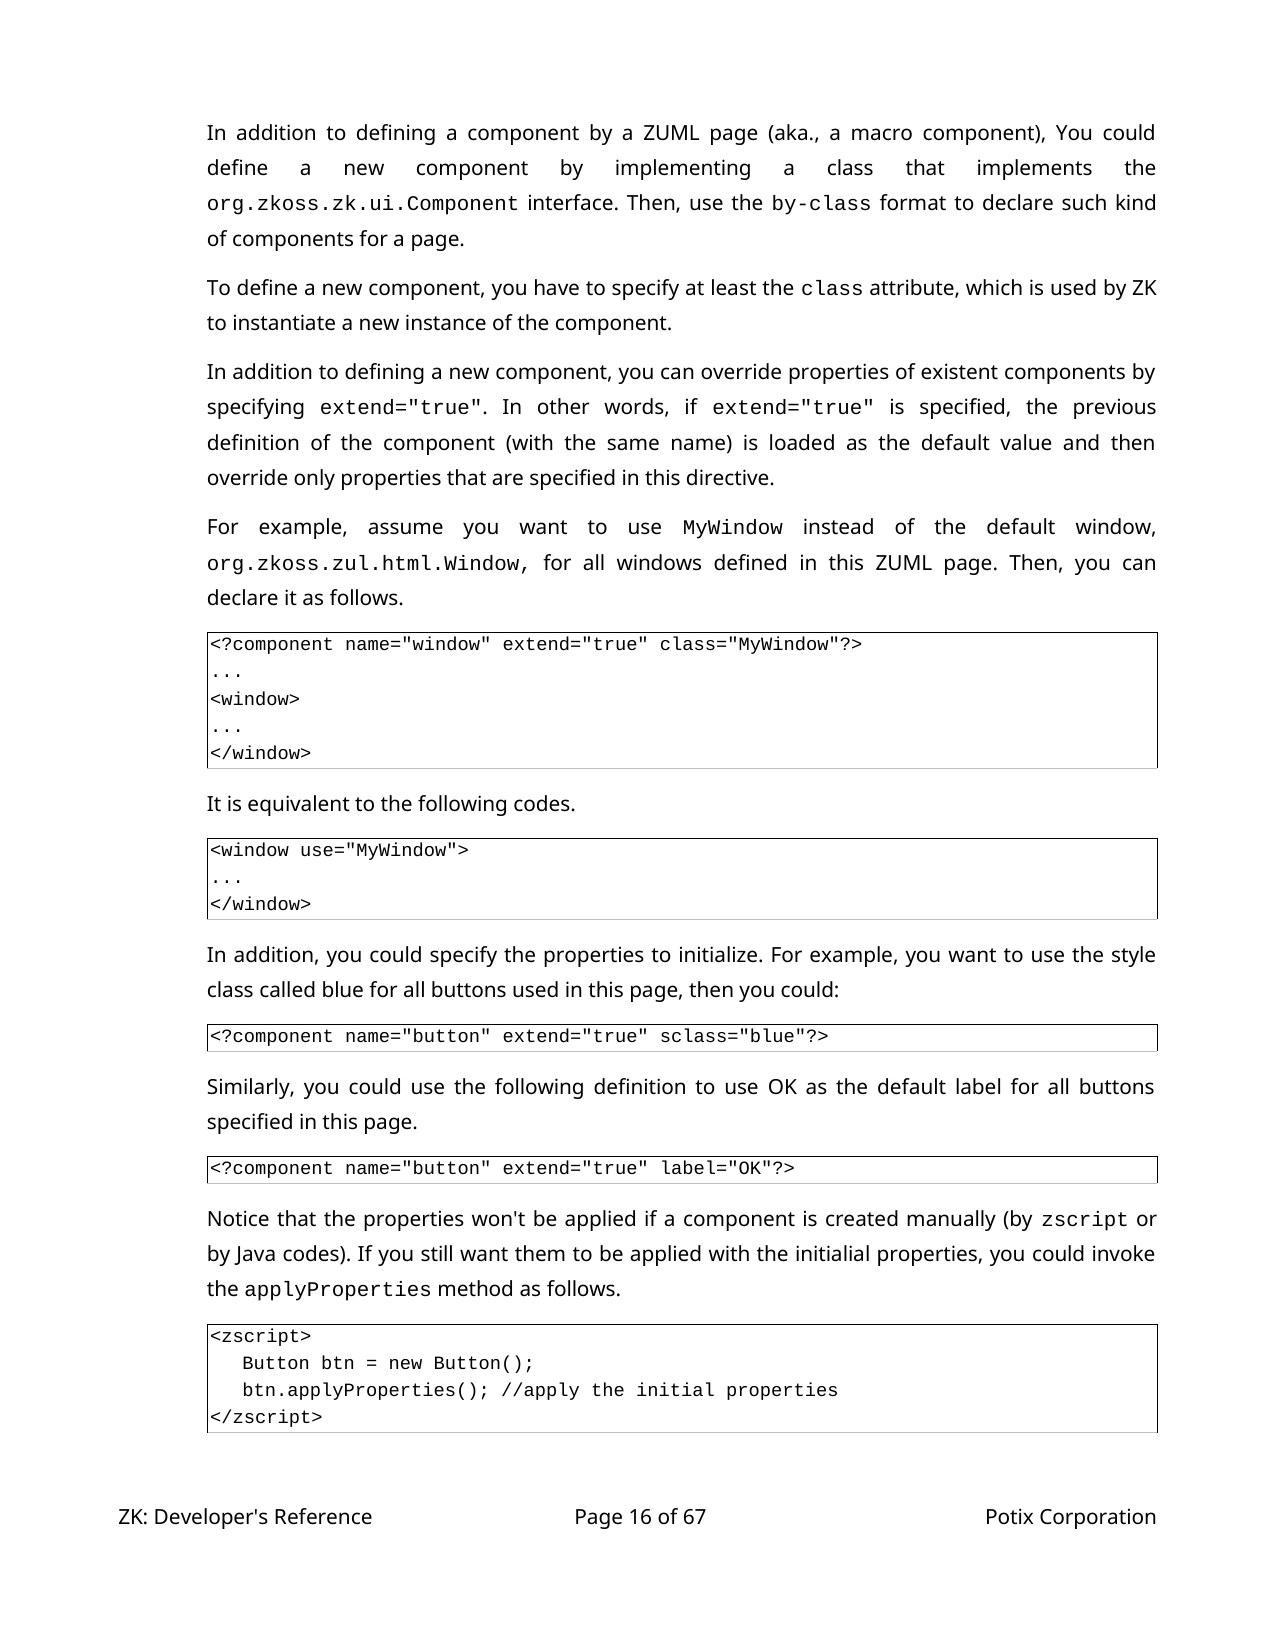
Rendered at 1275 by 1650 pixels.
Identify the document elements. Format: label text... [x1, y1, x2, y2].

text <window> [208, 686, 1157, 711]
text <window use="MyWindow"> [208, 839, 1157, 862]
text Notice that the properties won't be applied if a component is created manually (by zscript or by Java codes). If you still want them to be applied with the initialial properties, you could invoke the applyProperties method as follows. [207, 1204, 1157, 1303]
text ... [208, 713, 1157, 738]
text </window> [208, 892, 1157, 919]
text <zscript> [208, 1325, 1157, 1348]
text <?component name="window" extend="true" class="MyWindow"?> [208, 633, 1157, 656]
text To define a new component, you have to specify at least the class attribute, which is used by ZK to instantiate a new instance of the component. [207, 273, 1157, 337]
text ... [208, 659, 1157, 683]
text </window> [208, 741, 1157, 768]
text ... [208, 865, 1157, 889]
text Button btn = new Button(); [208, 1351, 1157, 1375]
text In addition, you could specify the properties to initialize. For example, you want to use the style class called blue for all buttons used in this page, then you could: [207, 940, 1157, 1003]
text In addition to defining a new component, you can override properties of existent components by specifying extend="true". In other words, if extend="true" is specified, the previous definition of the component (with the same name) is loaded as the default value and then override only properties that are specified in this directive. [207, 357, 1157, 491]
text <?component name="button" extend="true" label="OK"?> [208, 1157, 1157, 1183]
text Similarly, you could use the following definition to use OK as the default label for all buttons specified in this page. [207, 1072, 1157, 1135]
text <?component name="button" extend="true" sclass="blue"?> [208, 1025, 1157, 1051]
text </zscript> [208, 1405, 1157, 1432]
text In addition to defining a component by a ZUML page (aka., a macro component), You could define a new component by implementing a class that implements the org.zkoss.zk.ui.Component interface. Then, use the by-class format to declare such kind of components for a page. [207, 118, 1157, 252]
text It is equivalent to the following codes. [207, 789, 1157, 817]
text btn.applyProperties(); //apply the initial properties [208, 1378, 1157, 1402]
text For example, assume you want to use MyWindow instead of the default window, org.zkoss.zul.html.Window, for all windows defined in this ZUML page. Then, you can declare it as follows. [207, 512, 1157, 611]
